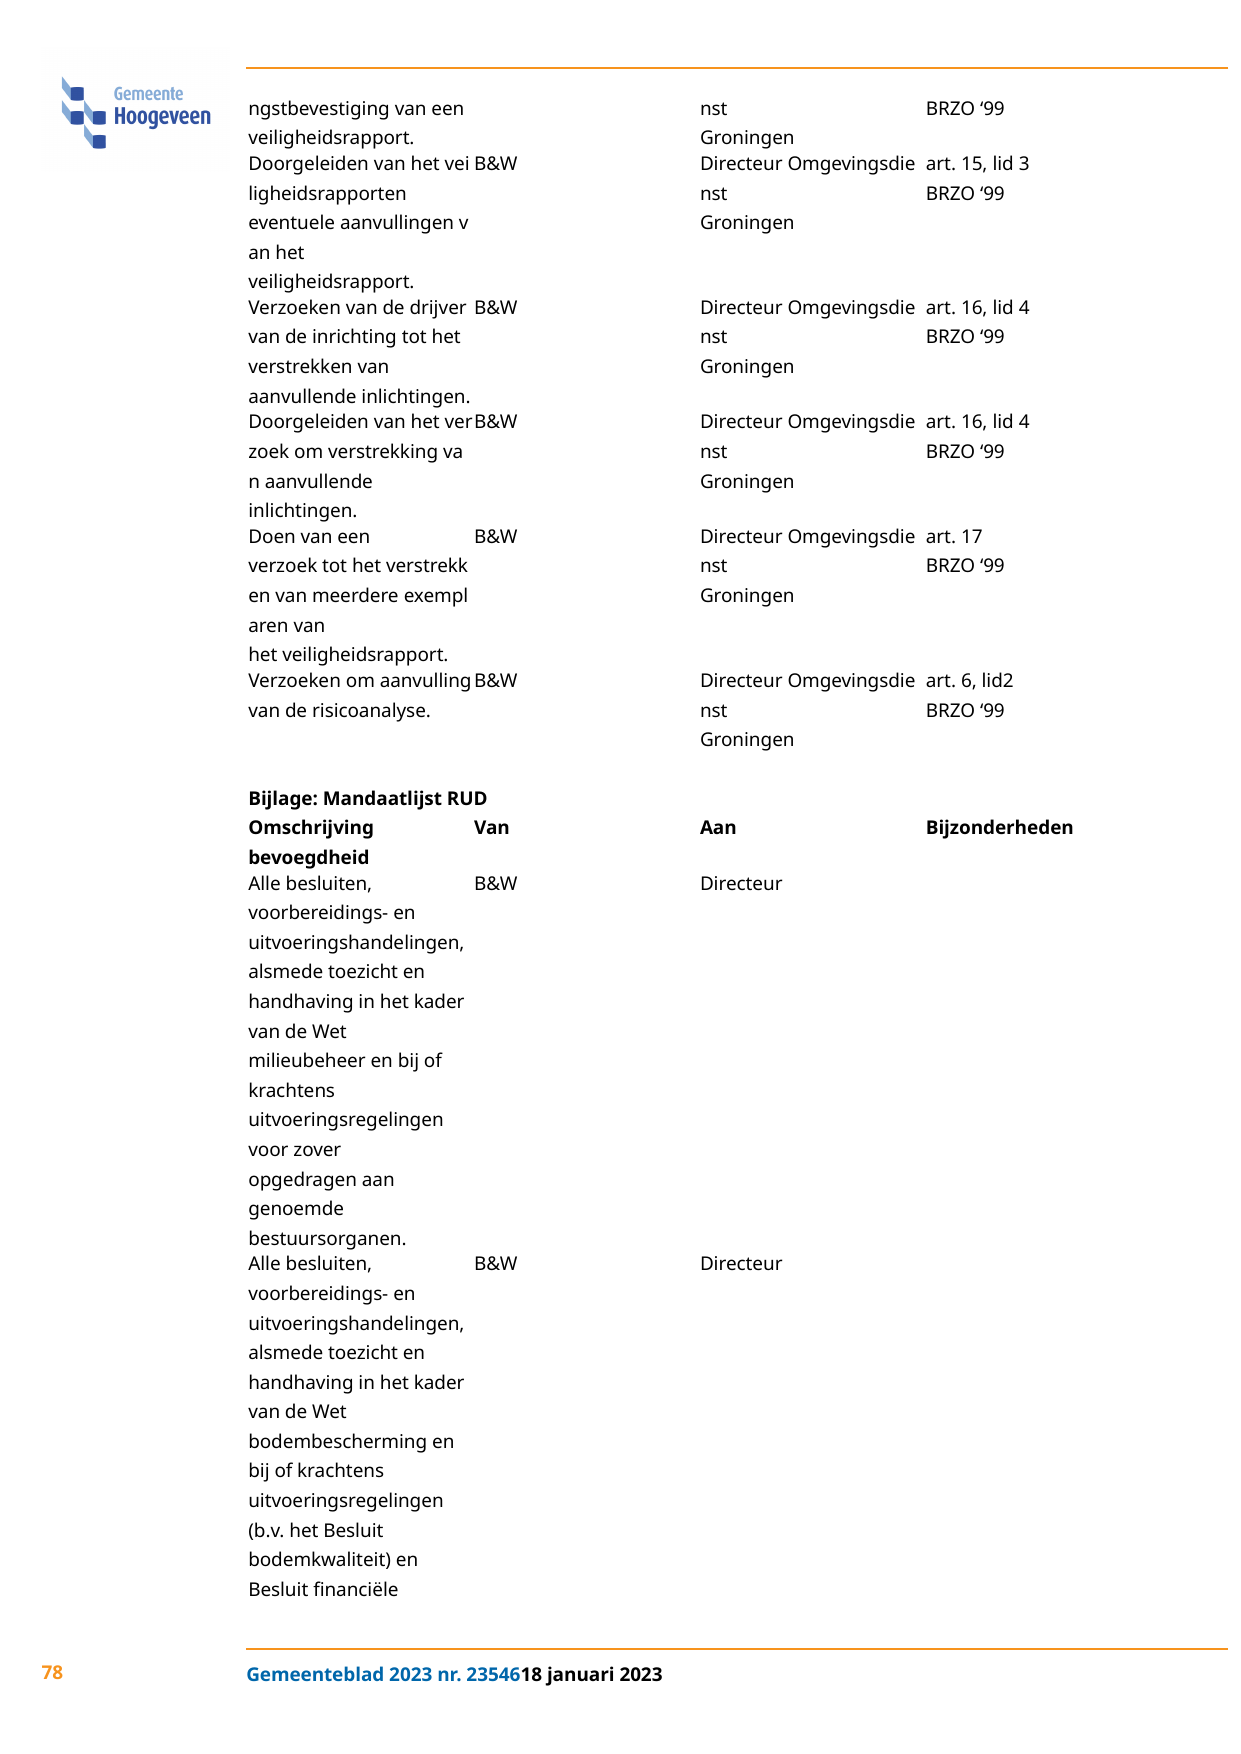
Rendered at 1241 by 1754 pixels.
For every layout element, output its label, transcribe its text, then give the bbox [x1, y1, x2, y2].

table_cell Verzoeken van de drijver van de inrichting tot het verstrekken van aanvullende inlichtingen. [248, 294, 474, 409]
table_cell B&W [474, 294, 700, 409]
table_cell B&W [474, 409, 700, 523]
table_cell B&W [474, 523, 700, 667]
table_header Van [474, 815, 700, 870]
table_cell art. 16, lid 4 BRZO ‘99 [926, 294, 1152, 409]
table_cell Doorgeleiden van het veiligheidsrapporten eventuele aanvullingen van het veiligheidsrapport. [248, 150, 474, 294]
table_cell art. 15, lid 3 BRZO ‘99 [926, 150, 1152, 294]
table_cell Doorgeleiden van het verzoek om verstrekking van aanvullende inlichtingen. [248, 409, 474, 523]
picture [41, 47, 231, 172]
table_cell B&W [474, 870, 700, 1251]
table_cell B&W [474, 667, 700, 752]
table_cell nst Groningen [700, 95, 926, 150]
table_cell Directeur [700, 870, 926, 1251]
table_cell Verzoeken om aanvulling van de risicoanalyse. [248, 667, 474, 752]
text Bijlage: Mandaatlijst RUD [248, 785, 1152, 811]
table_cell Directeur Omgevingsdienst Groningen [700, 150, 926, 294]
table_cell Directeur Omgevingsdienst Groningen [700, 667, 926, 752]
table_cell [926, 870, 1152, 1251]
table_cell Alle besluiten, voorbereidings- en uitvoeringshandelingen, alsmede toezicht en handhaving in het kader van de Wet bodembescherming en bij of krachtens uitvoeringsregelingen (b.v. het Besluit bodemkwaliteit) en Besluit financiële [248, 1251, 474, 1602]
table_cell Directeur [700, 1251, 926, 1602]
table_cell art. 16, lid 4 BRZO ‘99 [926, 409, 1152, 523]
table_cell art. 17 BRZO ‘99 [926, 523, 1152, 667]
table_header Omschrijving bevoegdheid [248, 815, 474, 870]
table_cell art. 6, lid2 BRZO ‘99 [926, 667, 1152, 752]
table_cell Directeur Omgevingsdienst Groningen [700, 409, 926, 523]
table_cell Alle besluiten, voorbereidings- en uitvoeringshandelingen, alsmede toezicht en handhaving in het kader van de Wet milieubeheer en bij of krachtens uitvoeringsregelingen voor zover opgedragen aan genoemde bestuursorganen. [248, 870, 474, 1251]
table_cell [474, 95, 700, 150]
table_cell Directeur Omgevingsdienst Groningen [700, 523, 926, 667]
table_cell Doen van een verzoek tot het verstrekken van meerdere exemplaren van het veiligheidsrapport. [248, 523, 474, 667]
table_cell Directeur Omgevingsdienst Groningen [700, 294, 926, 409]
table_cell ngstbevestiging van een veiligheidsrapport. [248, 95, 474, 150]
table_cell [926, 1251, 1152, 1602]
table_header Aan [700, 815, 926, 870]
table_cell B&W [474, 1251, 700, 1602]
table_header Bijzonderheden [926, 815, 1152, 870]
table_cell BRZO ‘99 [926, 95, 1152, 150]
table_cell B&W [474, 150, 700, 294]
